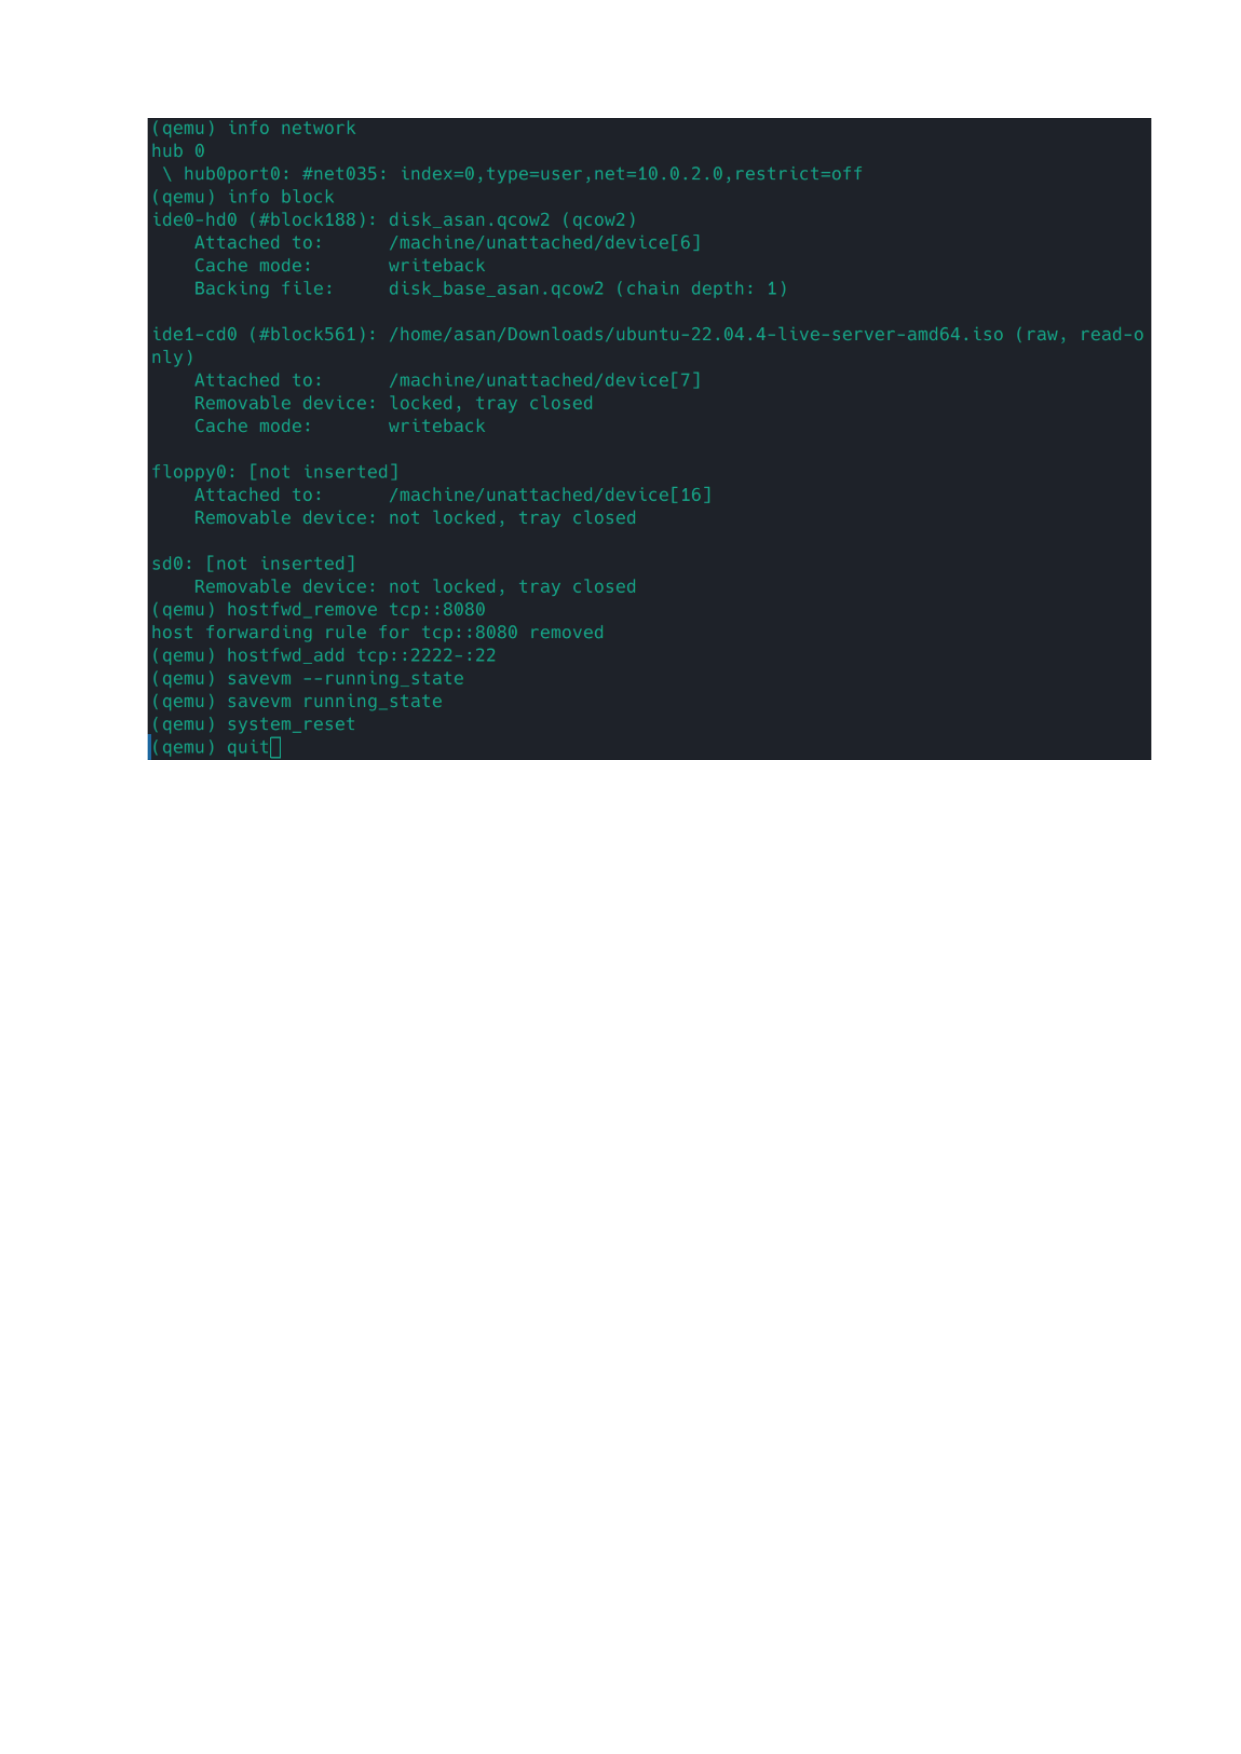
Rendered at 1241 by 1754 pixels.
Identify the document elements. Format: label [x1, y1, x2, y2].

picture [147, 118, 1152, 760]
